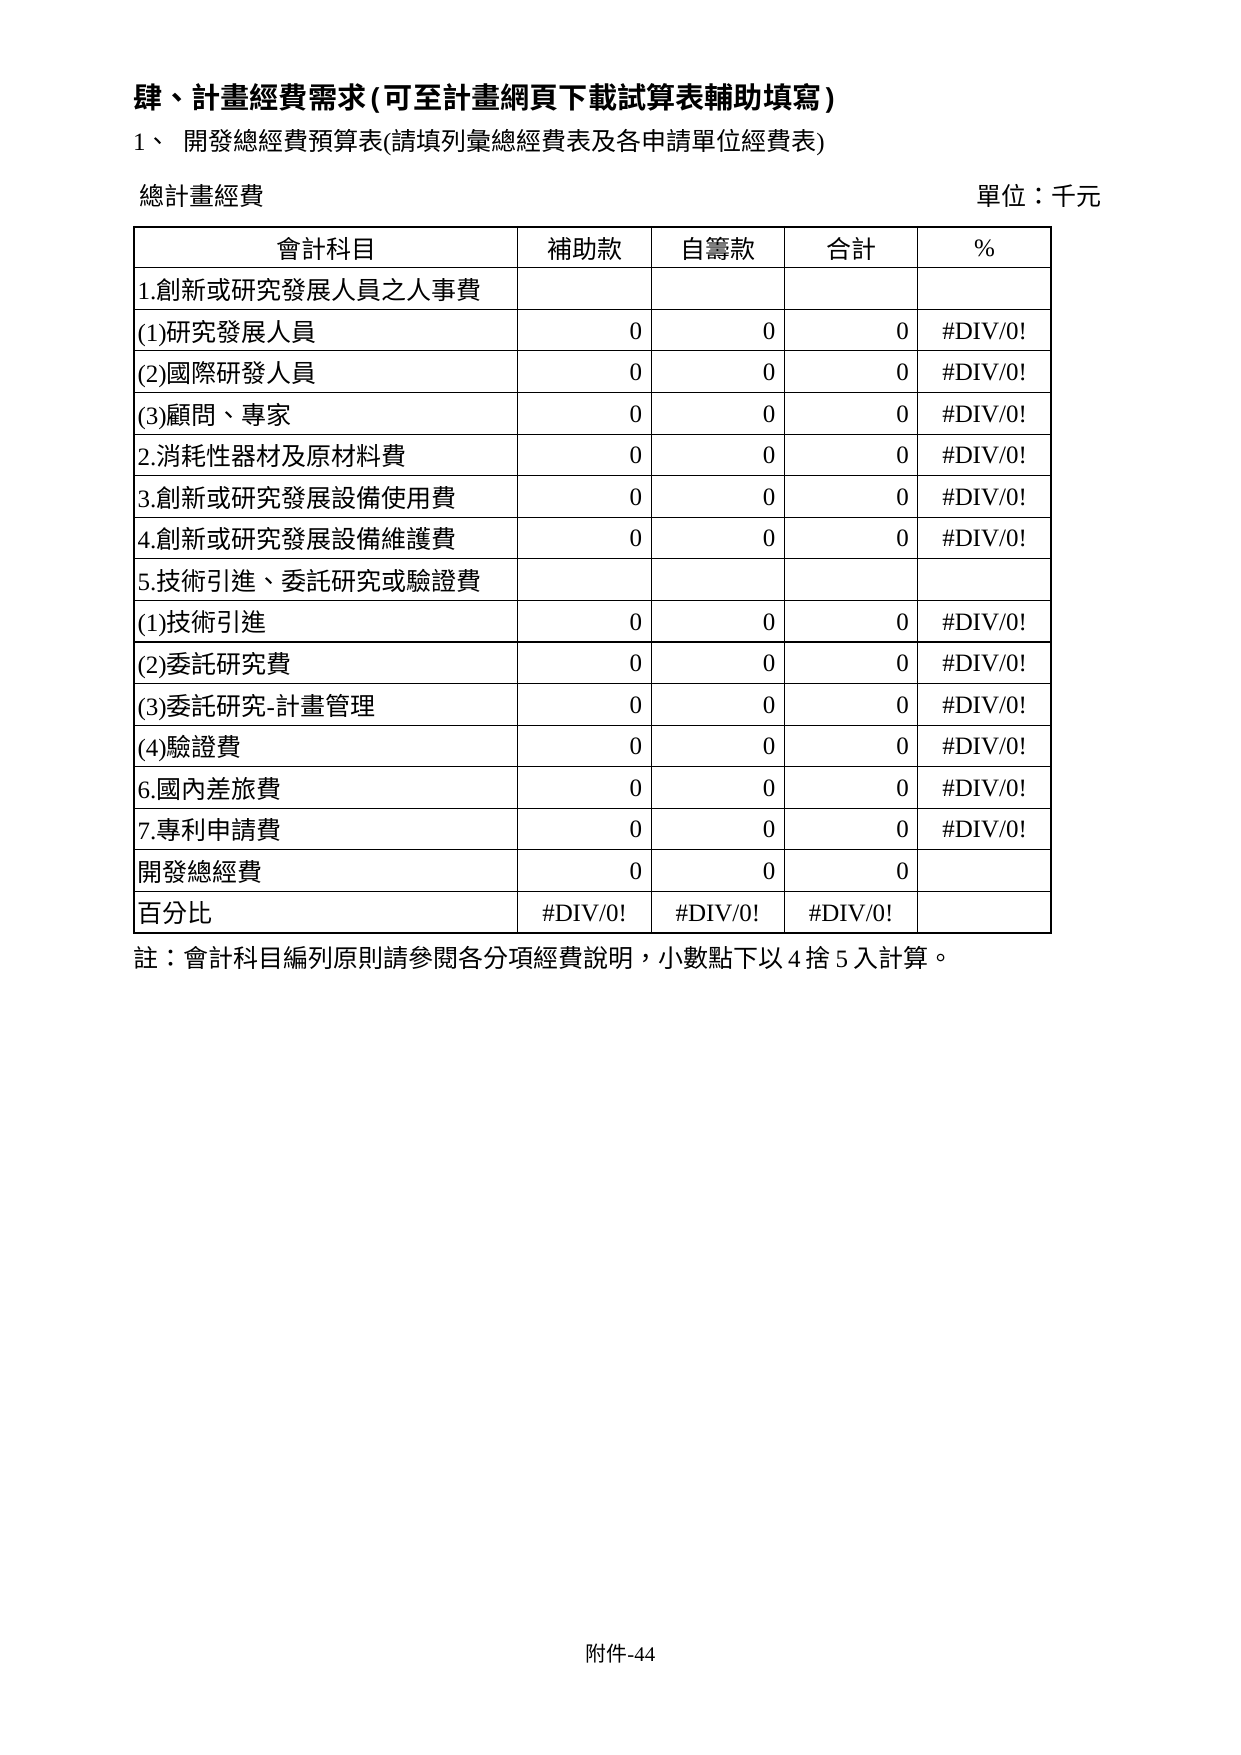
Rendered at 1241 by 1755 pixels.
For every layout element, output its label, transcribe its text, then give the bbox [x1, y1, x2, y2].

table_cell 0 [785, 601, 917, 641]
table_cell 0 [785, 850, 917, 891]
table_cell 百分比 [135, 892, 517, 932]
table_cell 0 [518, 476, 651, 517]
table_cell 0 [785, 393, 917, 433]
table_cell 0 [652, 518, 784, 558]
table_cell [918, 850, 1050, 891]
table_cell 0 [652, 767, 784, 808]
table_cell #DIV/0! [918, 643, 1050, 683]
table_cell #DIV/0! [518, 892, 651, 932]
table_cell [785, 268, 917, 309]
table_cell 0 [652, 310, 784, 350]
table_cell 0 [652, 393, 784, 433]
table_cell 0 [652, 476, 784, 517]
table_cell #DIV/0! [918, 809, 1050, 849]
table_cell (2)委託研究費 [135, 643, 517, 683]
table_cell 0 [518, 850, 651, 891]
table_cell 2.消耗性器材及原材料費 [135, 435, 517, 475]
table_cell 0 [785, 726, 917, 766]
table_cell 0 [518, 351, 651, 392]
table_cell 0 [785, 435, 917, 475]
table_cell 0 [652, 850, 784, 891]
table_cell 0 [518, 767, 651, 808]
table_cell #DIV/0! [918, 310, 1050, 350]
table_cell [518, 559, 651, 600]
table_cell #DIV/0! [785, 892, 917, 932]
table_cell #DIV/0! [918, 726, 1050, 766]
table_cell 0 [785, 767, 917, 808]
table_cell 0 [652, 601, 784, 641]
table_cell 0 [518, 310, 651, 350]
table_cell 0 [652, 351, 784, 392]
table_cell [918, 559, 1050, 600]
table_cell #DIV/0! [918, 767, 1050, 808]
table_header % [918, 228, 1050, 267]
table_cell #DIV/0! [652, 892, 784, 932]
table_cell #DIV/0! [918, 351, 1050, 392]
table_cell (4)驗證費 [135, 726, 517, 766]
table_cell 0 [785, 476, 917, 517]
table_cell 4.創新或研究發展設備維護費 [135, 518, 517, 558]
table_cell [652, 268, 784, 309]
table_cell 0 [518, 518, 651, 558]
table_cell #DIV/0! [918, 476, 1050, 517]
table_cell 0 [518, 809, 651, 849]
table_cell (1)研究發展人員 [135, 310, 517, 350]
table_header 自籌款 [652, 228, 784, 267]
table_cell (1)技術引進 [135, 601, 517, 641]
text 註：會計科目編列原則請參閱各分項經費說明，小數點下以4捨5入計算。 [133, 934, 1107, 976]
table_cell 0 [518, 435, 651, 475]
table_cell 7.專利申請費 [135, 809, 517, 849]
table_cell [518, 268, 651, 309]
table_cell #DIV/0! [918, 684, 1050, 724]
table_cell 6.國內差旅費 [135, 767, 517, 808]
text 肆、計畫經費需求(可至計畫網頁下載試算表輔助填寫) [133, 75, 1107, 117]
table_cell 0 [518, 684, 651, 724]
table_cell 0 [652, 809, 784, 849]
table_cell [652, 559, 784, 600]
table_cell #DIV/0! [918, 518, 1050, 558]
table_header 補助款 [518, 228, 651, 267]
table_cell 5.技術引進、委託研究或驗證費 [135, 559, 517, 600]
table_header 合計 [785, 228, 917, 267]
table_cell [918, 892, 1050, 932]
list 開發總經費預算表(請填列彙總經費表及各申請單位經費表) [133, 117, 1107, 159]
table_cell 0 [785, 351, 917, 392]
table_cell (3)委託研究-計畫管理 [135, 684, 517, 724]
table_cell 0 [785, 643, 917, 683]
table_cell 0 [785, 809, 917, 849]
table_cell (2)國際研發人員 [135, 351, 517, 392]
table_cell 0 [785, 518, 917, 558]
table_cell [785, 559, 917, 600]
table_cell 0 [652, 684, 784, 724]
table_cell 0 [652, 643, 784, 683]
table_cell 0 [652, 435, 784, 475]
table_cell (3)顧問、專家 [135, 393, 517, 433]
table_cell 開發總經費 [135, 850, 517, 891]
table_cell #DIV/0! [918, 601, 1050, 641]
table_header 會計科目 [135, 228, 517, 267]
table_cell #DIV/0! [918, 393, 1050, 433]
table_cell 0 [518, 726, 651, 766]
table_cell 0 [518, 601, 651, 641]
table_cell [918, 268, 1050, 309]
table_cell 3.創新或研究發展設備使用費 [135, 476, 517, 517]
table_cell 0 [785, 684, 917, 724]
table_cell 1.創新或研究發展人員之人事費 [135, 268, 517, 309]
table_cell 0 [518, 643, 651, 683]
table_cell 0 [652, 726, 784, 766]
subtitle 總計畫經費 單位：千元 [133, 172, 1107, 213]
table_cell #DIV/0! [918, 435, 1050, 475]
table_cell 0 [518, 393, 651, 433]
table_cell 0 [785, 310, 917, 350]
